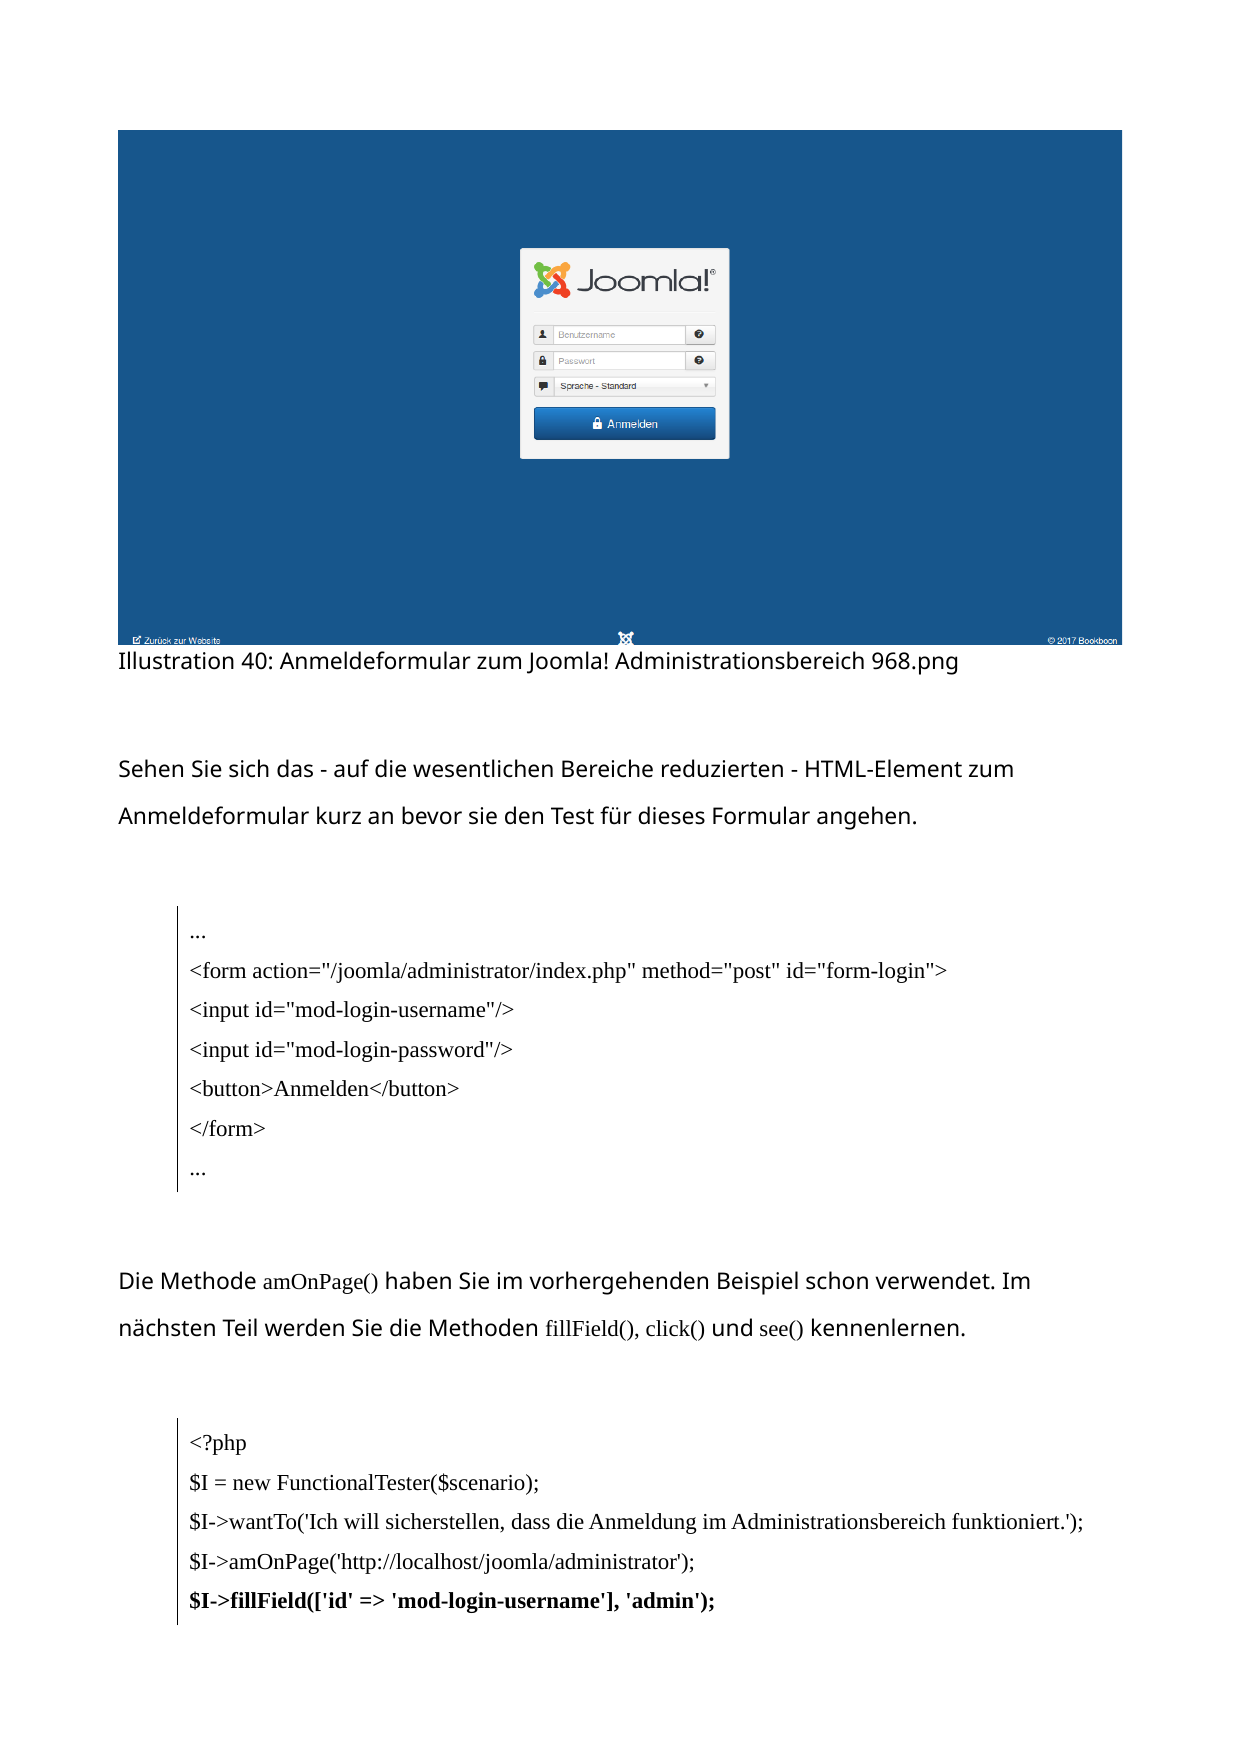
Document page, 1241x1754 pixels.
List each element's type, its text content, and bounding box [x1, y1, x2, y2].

text Die Methode amOnPage() haben Sie im vorhergehenden Beispiel schon verwendet. Im nächsten Teil werden Sie die Methoden fillField(), click() und see() kennenlernen. [118, 1265, 1122, 1343]
picture [118, 130, 1123, 645]
text Sehen Sie sich das - auf die wesentlichen Bereiche reduzierten - HTML-Element zum Anmeldeformular kurz an bevor sie den Test für dieses Formular angehen. [118, 753, 1122, 831]
text ... <form action="/joomla/administrator/index.php" method="post" id="form-login"> <input id="mod-login-username"/> <input id="mod-login-password"/> <button>Anmelden</button> </form> ... [178, 906, 1122, 1192]
text <?php $I = new FunctionalTester($scenario); $I->wantTo('Ich will sicherstellen, dass die Anmeldung im Administrationsbereich funktioniert.'); $I->amOnPage('http://localhost/joomla/administrator'); $I->fillField(['id' => 'mod-login-username'], 'admin'); [177, 1417, 1122, 1625]
text Illustration 40: Anmeldeformular zum Joomla! Administrationsbereich 968.png [118, 645, 1122, 676]
